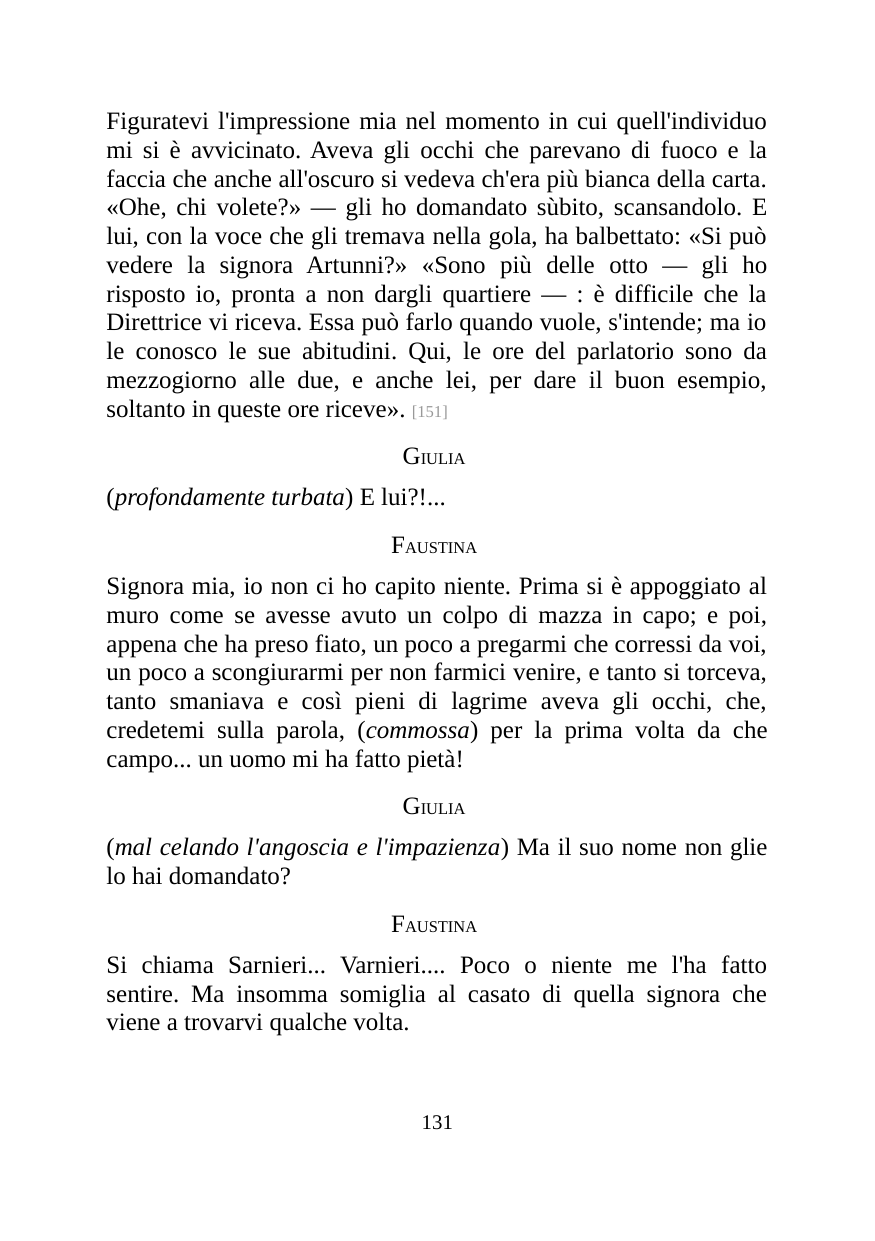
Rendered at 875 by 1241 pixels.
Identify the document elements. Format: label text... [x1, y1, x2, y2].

text Si chiama Sarnieri... Varnieri.... Poco o niente me l'ha fatto sentire. Ma insomma somiglia al casato di quella signora che viene a trovarvi qualche volta. [106, 950, 768, 1036]
text (profondamente turbata) E lui?!... [106, 482, 768, 511]
text Figuratevi l'impressione mia nel momento in cui quell'individuo mi si è avvicinato. Aveva gli occhi che parevano di fuoco e la faccia che anche all'oscuro si vedeva ch'era più bianca della carta. «Ohe, chi volete?» ― gli ho domandato sùbito, scansandolo. E lui, con la voce che gli tremava nella gola, ha balbettato: «Si può vedere la signora Artunni?» «Sono più delle otto ― gli ho risposto io, pronta a non dargli quartiere ― : è difficile che la Direttrice vi riceva. Essa può farlo quando vuole, s'intende; ma io le conosco le sue abitudini. Qui, le ore del parlatorio sono da mezzogiorno alle due, e anche lei, per dare il buon esempio, soltanto in queste ore riceve». [151] [106, 106, 768, 422]
text Giulia [106, 441, 768, 470]
text (mal celando l'angoscia e l'impazienza) Ma il suo nome non glie lo hai domandato? [106, 832, 768, 890]
text Faustina [106, 909, 768, 937]
text Giulia [106, 791, 768, 820]
text Signora mia, io non ci ho capito niente. Prima si è appoggiato al muro come se avesse avuto un colpo di mazza in capo; e poi, appena che ha preso fiato, un poco a pregarmi che corressi da voi, un poco a scongiurarmi per non farmici venire, e tanto si torceva, tanto smaniava e così pieni di lagrime aveva gli occhi, che, credetemi sulla parola, (commossa) per la prima volta da che campo... un uomo mi ha fatto pietà! [106, 571, 768, 772]
text Faustina [106, 530, 768, 559]
